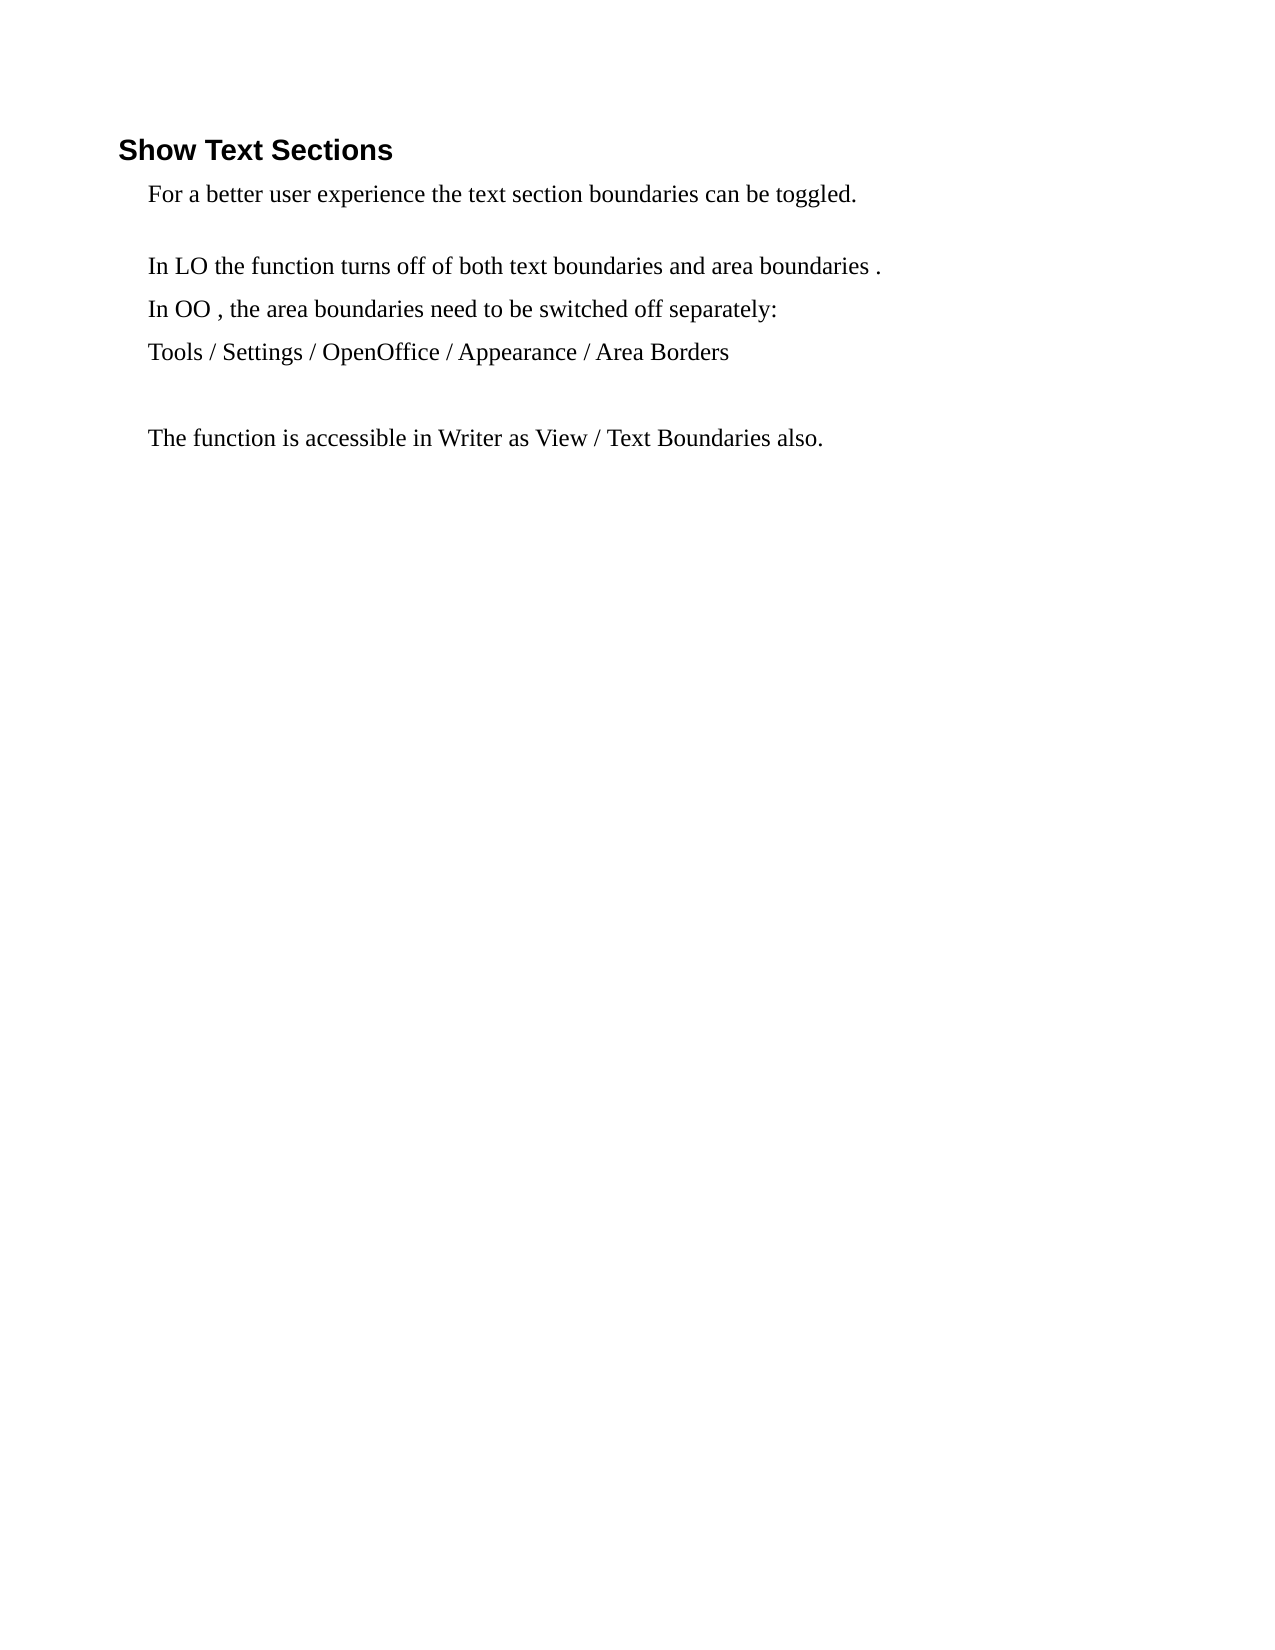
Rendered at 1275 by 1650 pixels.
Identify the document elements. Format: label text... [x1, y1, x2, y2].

text The function is accessible in Writer as View / Text Boundaries also. [148, 423, 1157, 452]
text In LO the function turns off of both text boundaries and area boundaries . [148, 251, 1157, 279]
text Tools / Settings / OpenOffice / Appearance / Area Borders [148, 337, 1157, 366]
text In OO , the area boundaries need to be switched off separately: [148, 294, 1157, 323]
text For a better user experience the text section boundaries can be toggled. [148, 179, 1157, 208]
subtitle Show Text Sections [118, 133, 1157, 166]
